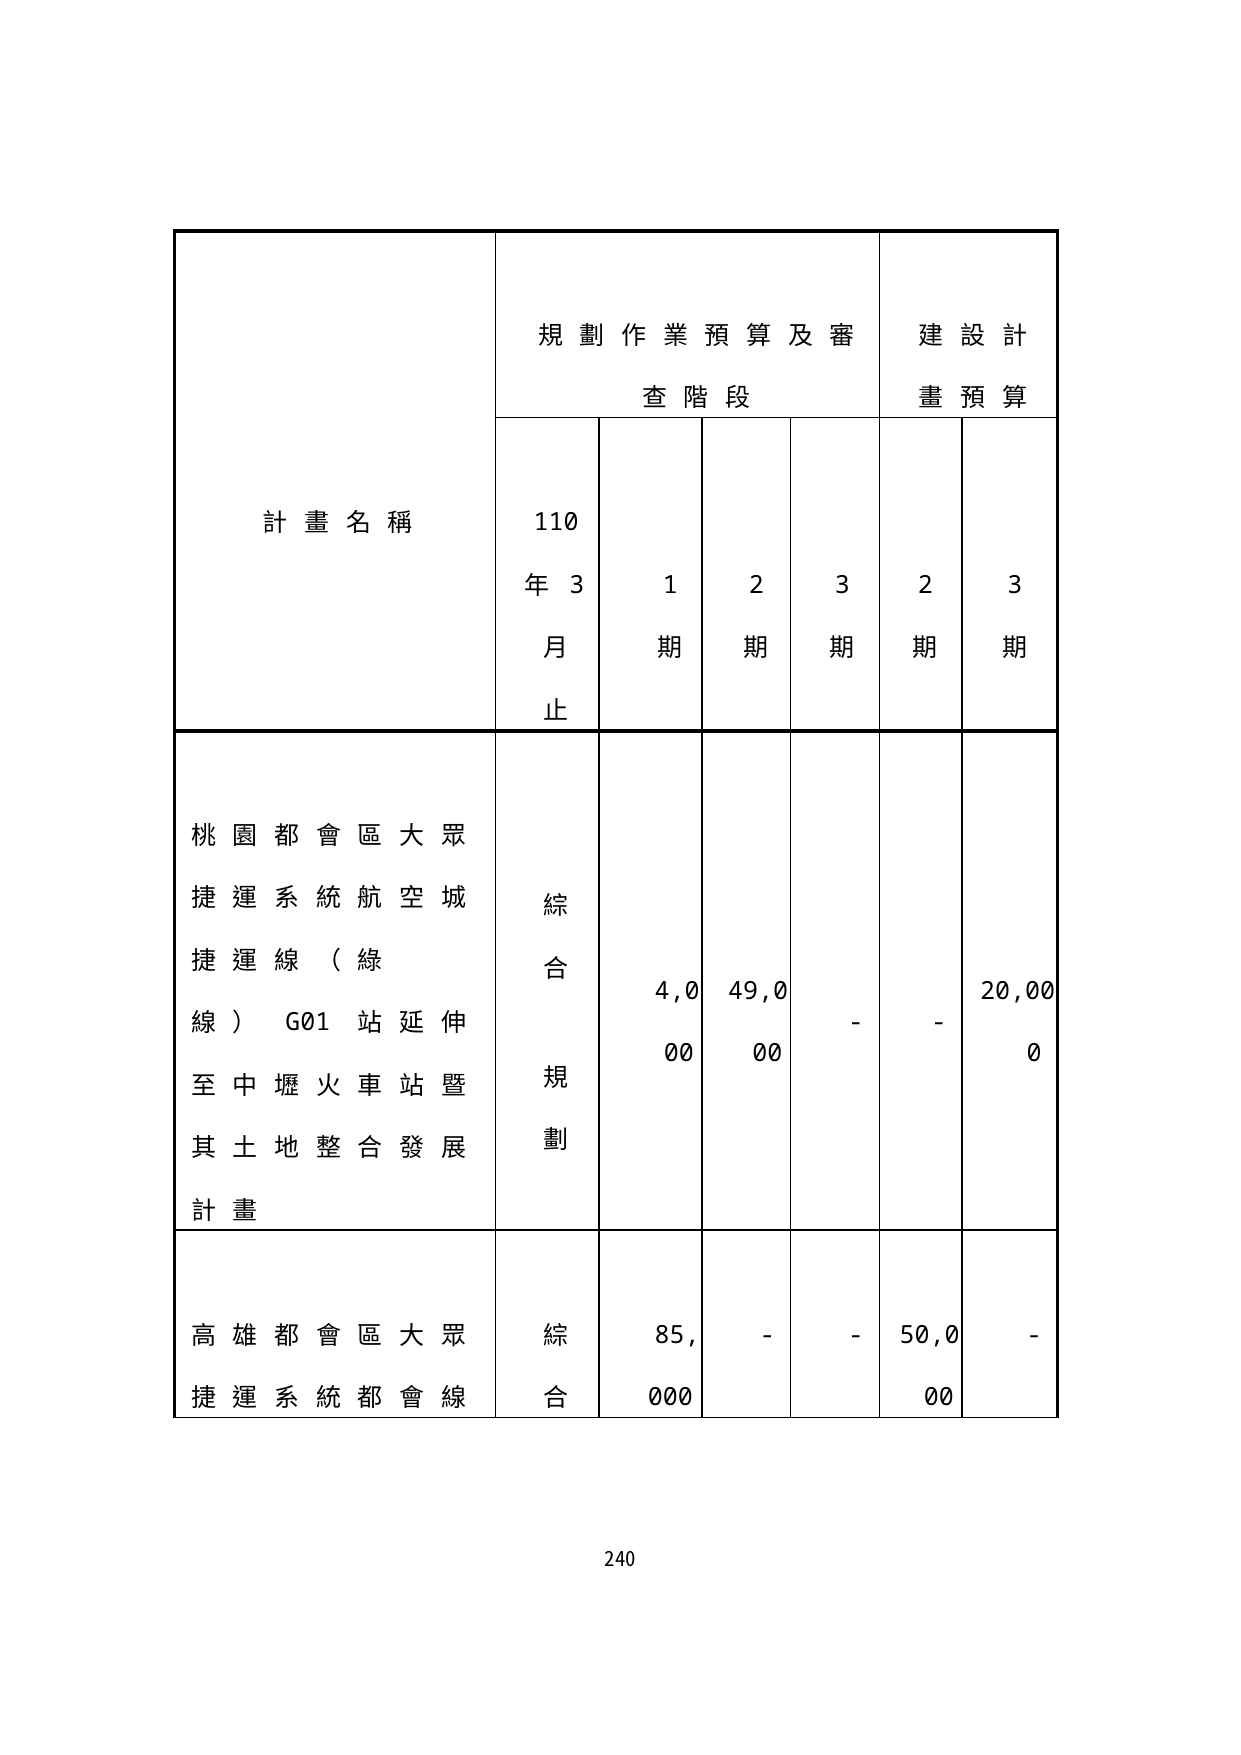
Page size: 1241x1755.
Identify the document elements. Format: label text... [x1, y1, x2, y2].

table_cell 2期 [703, 418, 790, 729]
table_cell - [791, 733, 879, 1229]
table_cell 49,000 [703, 733, 790, 1229]
table_cell 50,000 [880, 1231, 961, 1417]
table_cell 綜合 [496, 1231, 598, 1417]
table_cell 2期 [880, 418, 961, 729]
table_header 建設計畫預算 [880, 233, 1056, 417]
table_cell 高雄都會區大眾捷運系統都會線 [176, 1231, 495, 1417]
table_cell 110年3月止 [496, 418, 598, 729]
table_cell - [880, 733, 961, 1229]
table_cell 桃園都會區大眾捷運系統航空城捷運線（綠線）G01站延伸至中壢火車站暨其土地整合發展計畫 [176, 733, 495, 1229]
table_cell 20,000 [963, 733, 1056, 1229]
table_header 規劃作業預算及審查階段 [496, 233, 879, 417]
table_cell 4,000 [600, 733, 701, 1229]
table_header 計畫名稱 [176, 233, 495, 729]
table_cell 3期 [791, 418, 879, 729]
table_cell - [791, 1231, 879, 1417]
table_cell 1期 [600, 418, 701, 729]
table_cell - [963, 1231, 1056, 1417]
table_cell 綜合 規劃 [496, 733, 598, 1229]
table_cell - [703, 1231, 790, 1417]
table_cell 3期 [963, 418, 1056, 729]
table_cell 85,000 [600, 1231, 701, 1417]
